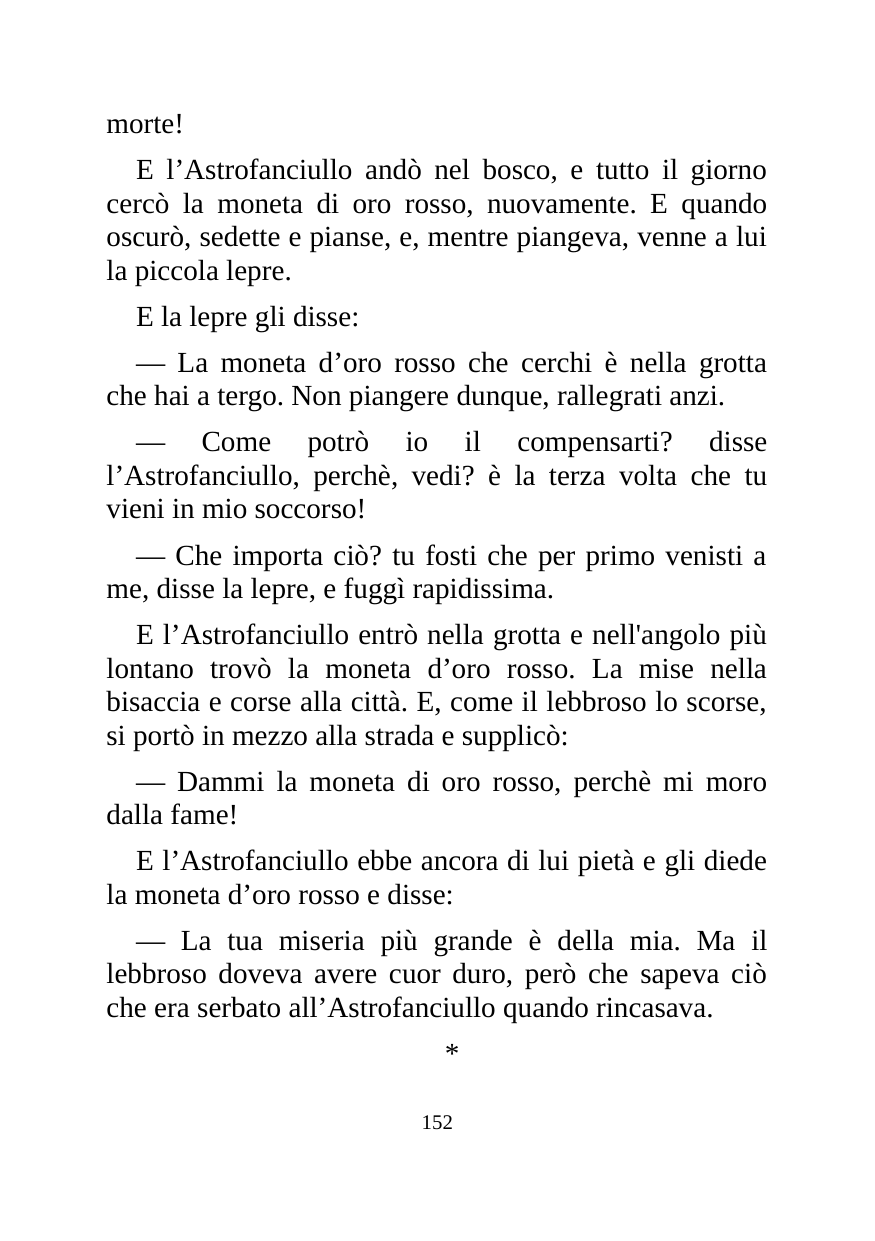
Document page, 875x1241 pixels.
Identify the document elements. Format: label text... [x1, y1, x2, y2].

text — Come potrò io il compensarti? disse l’Astrofanciullo, perchè, vedi? è la terza volta che tu vieni in mio soccorso! [106, 424, 768, 525]
text E la lepre gli disse: [106, 299, 768, 332]
text — Che importa ciò? tu fosti che per primo venisti a me, disse la lepre, e fuggì rapidissima. [106, 538, 768, 605]
text — La tua miseria più grande è della mia. Ma il lebbroso doveva avere cuor duro, però che sapeva ciò che era serbato all’Astrofanciullo quando rincasava. [106, 923, 768, 1024]
text morte! [106, 106, 768, 140]
text — Dammi la moneta di oro rosso, perchè mi moro dalla fame! [106, 764, 768, 831]
text E l’Astrofanciullo entrò nella grotta e nell'angolo più lontano trovò la moneta d’oro rosso. La mise nella bisaccia e corse alla città. E, come il lebbroso lo scorse, si portò in mezzo alla strada e supplicò: [106, 617, 768, 751]
text — La moneta d’oro rosso che cerchi è nella grotta che hai a tergo. Non piangere dunque, rallegrati anzi. [106, 345, 768, 412]
text E l’Astrofanciullo andò nel bosco, e tutto il giorno cercò la moneta di oro rosso, nuovamente. E quando oscurò, sedette e pianse, e, mentre piangeva, venne a lui la piccola lepre. [106, 152, 768, 286]
text * [106, 1036, 768, 1070]
text E l’Astrofanciullo ebbe ancora di lui pietà e gli diede la moneta d’oro rosso e disse: [106, 843, 768, 911]
